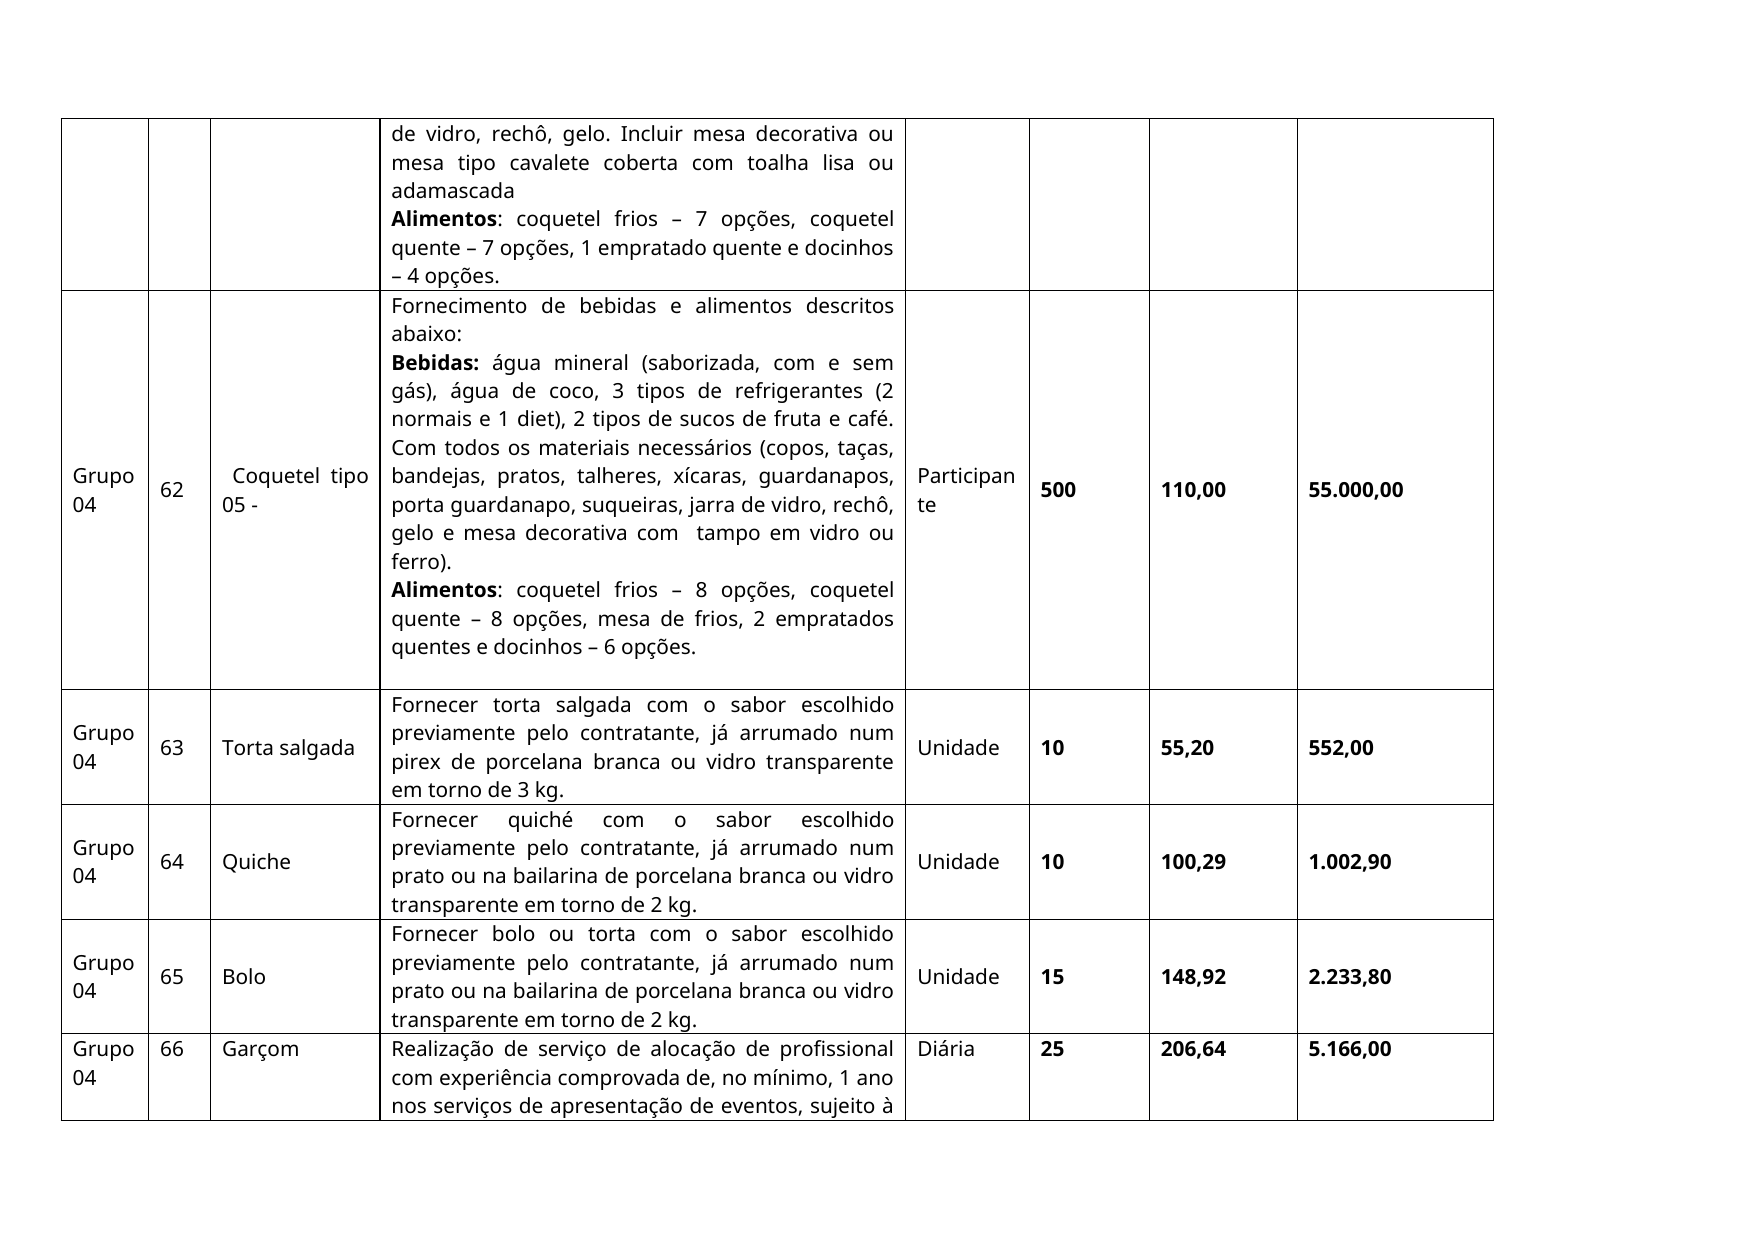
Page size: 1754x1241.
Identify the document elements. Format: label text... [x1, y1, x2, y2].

table_cell [149, 119, 210, 290]
table_cell Bolo [211, 920, 379, 1033]
table_cell 5.166,00 [1298, 1034, 1493, 1120]
table_cell 62 [149, 291, 210, 689]
table_cell 110,00 [1150, 291, 1297, 689]
table_cell Grupo 04 [62, 690, 148, 804]
table_cell Unidade [906, 920, 1029, 1033]
table_cell 552,00 [1298, 690, 1493, 804]
table_cell Participante [906, 291, 1029, 689]
table_cell 10 [1030, 805, 1149, 918]
table_cell Grupo 04 [62, 805, 148, 918]
table_cell 65 [149, 920, 210, 1033]
table_cell Fornecer quiché com o sabor escolhido previamente pelo contratante, já arrumado num prato ou na bailarina de porcelana branca ou vidro transparente em torno de 2 kg. [381, 805, 905, 918]
table_cell Unidade [906, 805, 1029, 918]
table_cell Coquetel tipo 05 - [211, 291, 379, 689]
table_cell Unidade [906, 690, 1029, 804]
table_cell [62, 119, 148, 290]
table_cell 55,20 [1150, 690, 1297, 804]
table_cell 10 [1030, 690, 1149, 804]
table_cell 55.000,00 [1298, 291, 1493, 689]
table_cell 63 [149, 690, 210, 804]
table_cell Quiche [211, 805, 379, 918]
table_cell 15 [1030, 920, 1149, 1033]
table_cell [1030, 119, 1149, 290]
table_cell Fornecer bolo ou torta com o sabor escolhido previamente pelo contratante, já arrumado num prato ou na bailarina de porcelana branca ou vidro transparente em torno de 2 kg. [381, 920, 905, 1033]
table_cell [1298, 119, 1493, 290]
table_cell [906, 119, 1029, 290]
table_cell Garçom [211, 1034, 379, 1120]
table_cell 1.002,90 [1298, 805, 1493, 918]
table_cell Torta salgada [211, 690, 379, 804]
table_cell 64 [149, 805, 210, 918]
table_cell 25 [1030, 1034, 1149, 1120]
table_cell Realização de serviço de alocação de profissional com experiência comprovada de, no mínimo, 1 ano nos serviços de apresentação de eventos, sujeito à [381, 1034, 905, 1120]
table_cell Fornecer torta salgada com o sabor escolhido previamente pelo contratante, já arrumado num pirex de porcelana branca ou vidro transparente em torno de 3 kg. [381, 690, 905, 804]
table_cell [1150, 119, 1297, 290]
table_cell 500 [1030, 291, 1149, 689]
table_cell 206,64 [1150, 1034, 1297, 1120]
table_cell Grupo 04 [62, 291, 148, 689]
table_cell de vidro, rechô, gelo. Incluir mesa decorativa ou mesa tipo cavalete coberta com toalha lisa ou adamascada Alimentos: coquetel frios – 7 opções, coquetel quente – 7 opções, 1 empratado quente e docinhos – 4 opções. [381, 119, 905, 290]
table_cell 2.233,80 [1298, 920, 1493, 1033]
table_cell Diária [906, 1034, 1029, 1120]
table_cell Fornecimento de bebidas e alimentos descritos abaixo: Bebidas: água mineral (saborizada, com e sem gás), água de coco, 3 tipos de refrigerantes (2 normais e 1 diet), 2 tipos de sucos de fruta e café. Com todos os materiais necessários (copos, taças, bandejas, pratos, talheres, xícaras, guardanapos, porta guardanapo, suqueiras, jarra de vidro, rechô, gelo e mesa decorativa com tampo em vidro ou ferro). Alimentos: coquetel frios – 8 opções, coquetel quente – 8 opções, mesa de frios, 2 empratados quentes e docinhos – 6 opções. [381, 291, 905, 689]
table_cell Grupo 04 [62, 1034, 148, 1120]
table_cell 66 [149, 1034, 210, 1120]
table_cell 100,29 [1150, 805, 1297, 918]
table_cell [211, 119, 379, 290]
table_cell Grupo 04 [62, 920, 148, 1033]
table_cell 148,92 [1150, 920, 1297, 1033]
